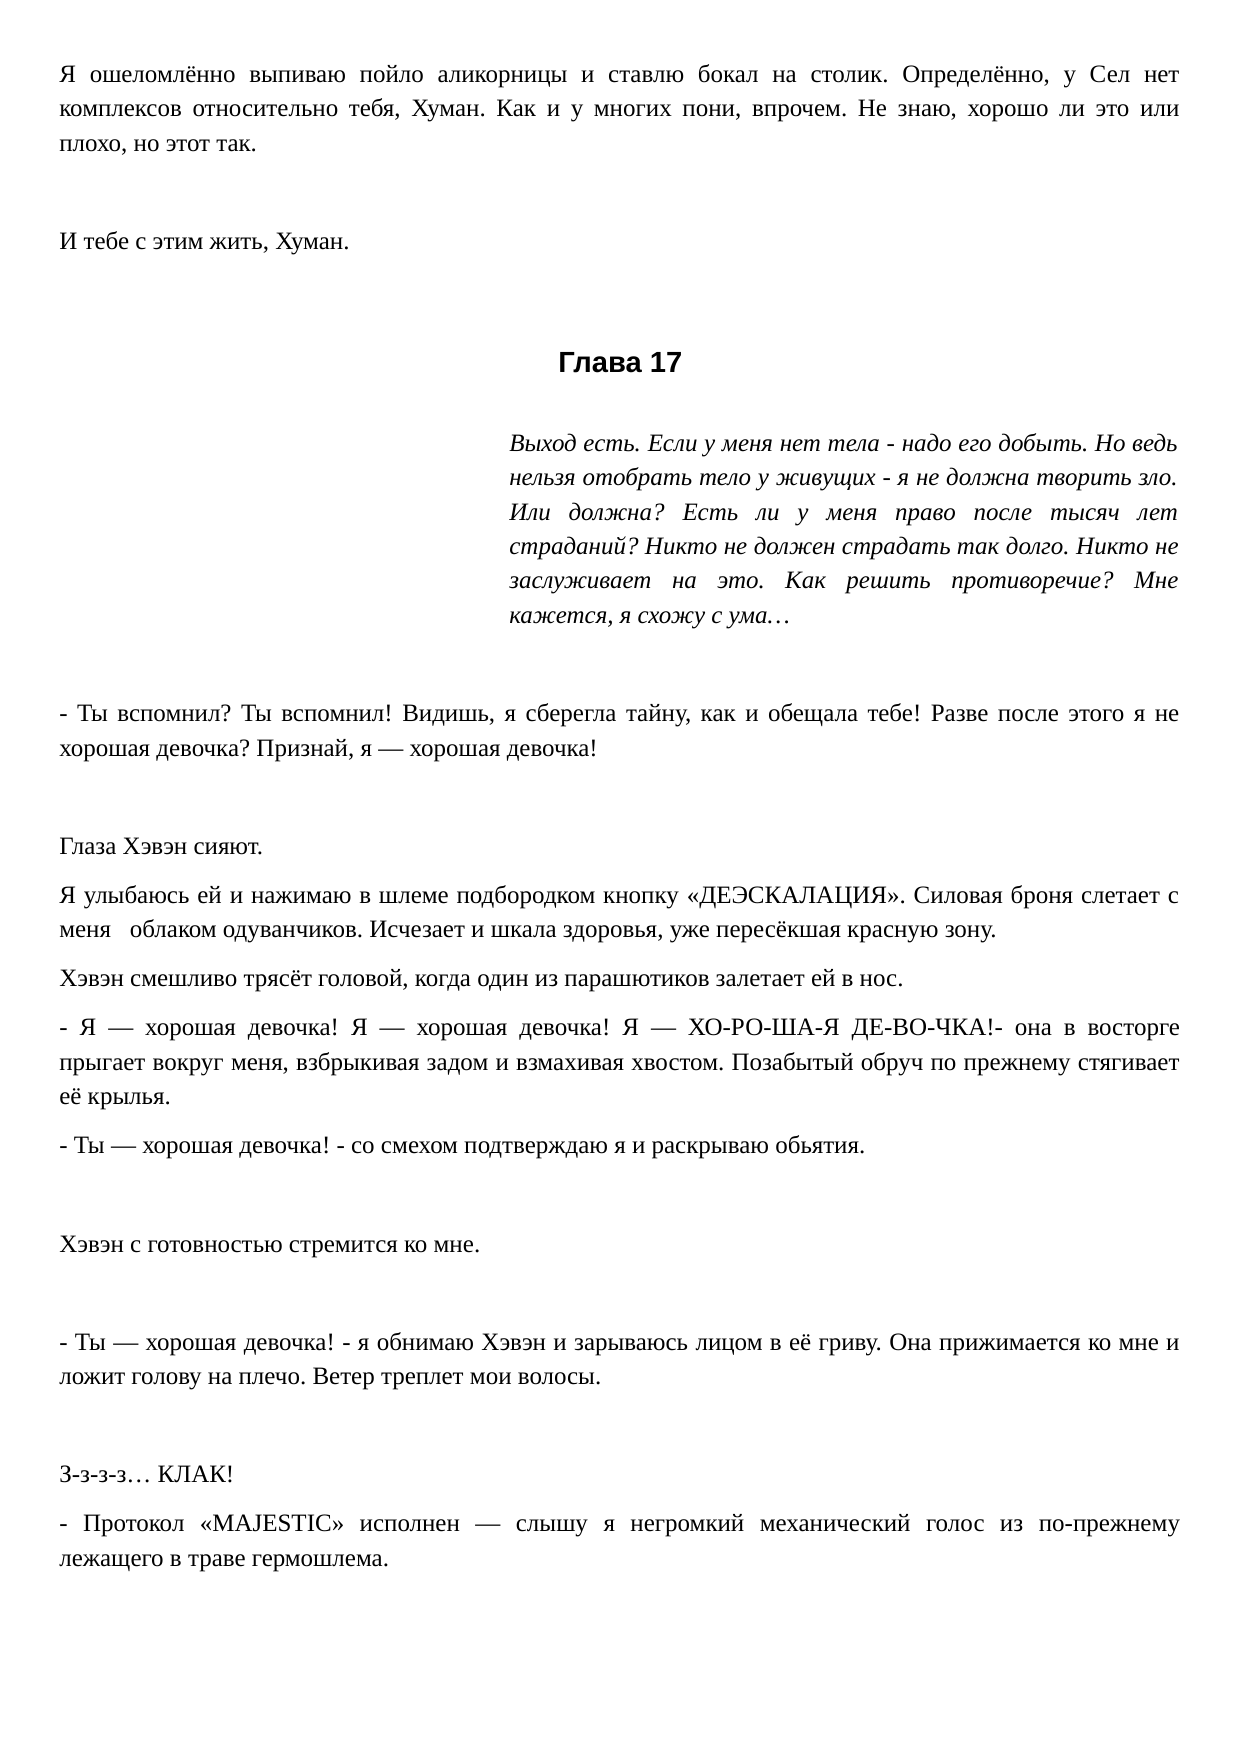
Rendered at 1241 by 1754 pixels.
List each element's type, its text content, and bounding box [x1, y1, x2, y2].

text Я улыбаюсь ей и нажимаю в шлеме подбородком кнопку «ДЕЭСКАЛАЦИЯ». Силовая броня слетает с меня облаком одуванчиков. Исчезает и шкала здоровья, уже пересёкшая красную зону. [59, 880, 1181, 943]
text - Ты — хорошая девочка! - я обнимаю Хэвэн и зарываюсь лицом в её гриву. Она прижимается ко мне и ложит голову на плечо. Ветер треплет мои волосы. [59, 1327, 1181, 1390]
text - Протокол «MAJESTIC» исполнен — слышу я негромкий механический голос из по-прежнему лежащего в траве гермошлема. [59, 1508, 1181, 1572]
text Я ошеломлённо выпиваю пойло аликорницы и ставлю бокал на столик. Определённо, у Сел нет комплексов относительно тебя, Хуман. Как и у многих пони, впрочем. Не знаю, хорошо ли это или плохо, но этот так. [59, 59, 1181, 157]
text Выход есть. Если у меня нет тела - надо его добыть. Но ведь нельзя отобрать тело у живущих - я не должна творить зло. Или должна? Есть ли у меня право после тысяч лет страданий? Никто не должен страдать так долго. Никто не заслуживает на это. Как решить противоречие? Мне кажется, я схожу с ума… [509, 428, 1181, 629]
text З-з-з-з… КЛАК! [59, 1459, 1181, 1488]
text И тебе с этим жить, Хуман. [59, 226, 1181, 255]
text Хэвэн смешливо трясёт головой, когда один из парашютиков залетает ей в нос. [59, 963, 1181, 992]
text Хэвэн с готовностью стремится ко мне. [59, 1229, 1181, 1257]
text Глаза Хэвэн сияют. [59, 831, 1181, 859]
subtitle Глава 17 [59, 345, 1181, 379]
text - Ты вспомнил? Ты вспомнил! Видишь, я сберегла тайну, как и обещала тебе! Разве после этого я не хорошая девочка? Признай, я — хорошая девочка! [59, 698, 1181, 761]
text - Я — хорошая девочка! Я — хорошая девочка! Я — ХО-РО-ША-Я ДЕ-ВО-ЧКА!- она в восторге прыгает вокруг меня, взбрыкивая задом и взмахивая хвостом. Позабытый обруч по прежнему стягивает её крылья. [59, 1012, 1181, 1110]
text - Ты — хорошая девочка! - со смехом подтверждаю я и раскрываю обьятия. [59, 1131, 1181, 1159]
